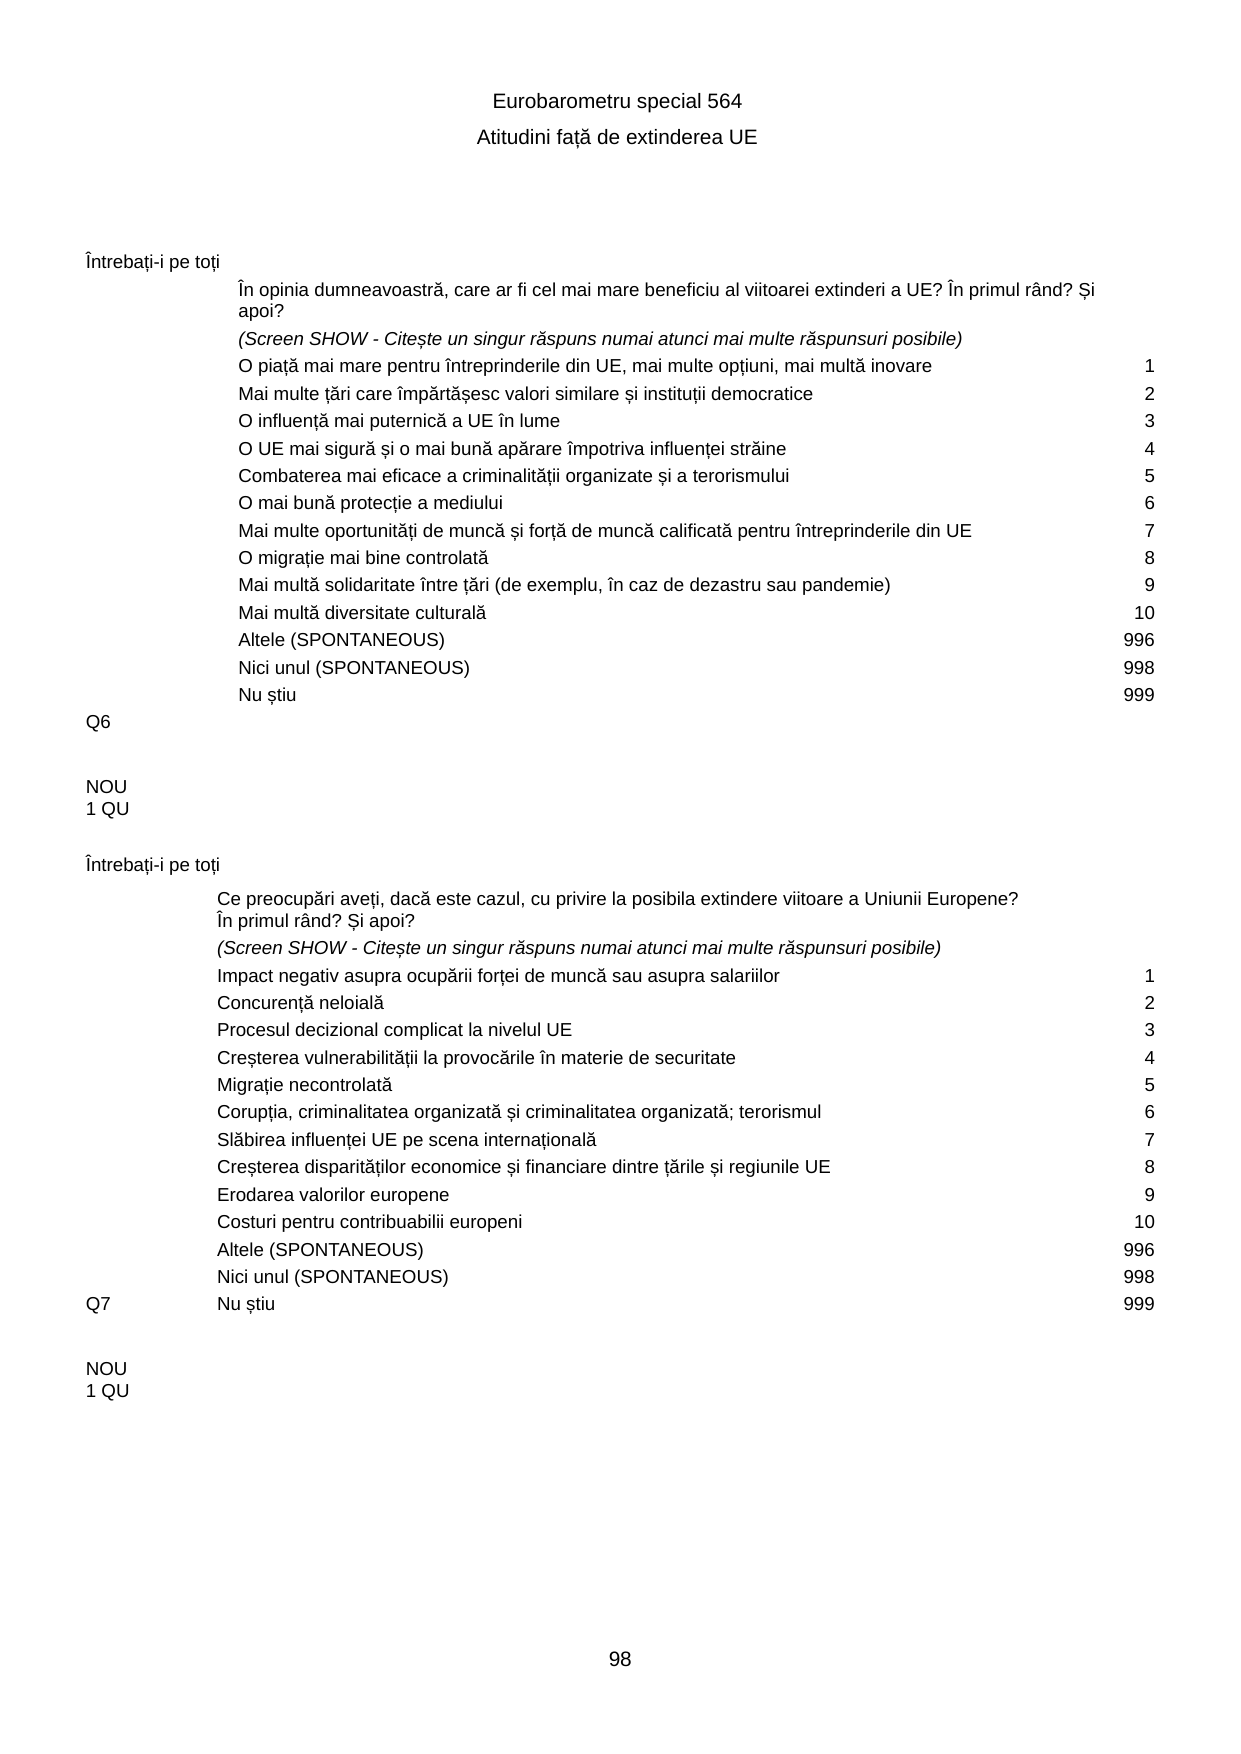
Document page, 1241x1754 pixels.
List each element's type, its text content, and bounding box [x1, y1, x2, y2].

table_header Întrebați-i pe toți [83, 220, 1157, 276]
table_cell [214, 1404, 235, 1438]
table_cell O UE mai sigură și o mai bună apărare împotriva influenței străine [235, 434, 1048, 462]
table_cell Migrație necontrolată [214, 1071, 988, 1098]
table_cell 1 [1049, 352, 1157, 379]
table_cell Q6 [83, 276, 235, 736]
table_cell Concurență neloială [214, 989, 988, 1016]
table_cell Erodarea valorilor europene [214, 1181, 988, 1208]
table_cell O piață mai mare pentru întreprinderile din UE, mai multe opțiuni, mai multă inovare [235, 352, 1048, 379]
table_cell [1049, 1349, 1157, 1404]
table_cell Creșterea disparităților economice și financiare dintre țările și regiunile UE [214, 1153, 988, 1181]
table_cell 2 [1049, 380, 1157, 407]
table_cell Corupția, criminalitatea organizată și criminalitatea organizată; terorismul [214, 1099, 988, 1126]
table_cell 3 [989, 1016, 1157, 1044]
table_cell În opinia dumneavoastră, care ar fi cel mai mare beneficiu al viitoarei extinderi a UE? În primul rând? Și apoi? [235, 276, 1157, 325]
table_cell Q7 [83, 878, 214, 1318]
table_cell 2 [989, 989, 1157, 1016]
table_cell O mai bună protecție a mediului [235, 489, 1048, 517]
table_cell Slăbirea influenței UE pe scena internațională [214, 1126, 988, 1153]
table_cell Altele (SPONTANEOUS) [235, 626, 1048, 653]
table_cell NOU 1 QU [83, 1349, 1048, 1404]
table_cell 998 [989, 1263, 1157, 1290]
table_cell Altele (SPONTANEOUS) [214, 1235, 988, 1263]
table_cell Mai multe țări care împărtășesc valori similare și instituții democratice [235, 380, 1048, 407]
table_cell 6 [1049, 489, 1157, 517]
table_cell O migrație mai bine controlată [235, 544, 1048, 571]
table_cell 7 [989, 1126, 1157, 1153]
table_cell [989, 1404, 1048, 1438]
table_cell (Screen SHOW - Citește un singur răspuns numai atunci mai multe răspunsuri posibile) [214, 934, 1048, 961]
table_cell (Screen SHOW - Citește un singur răspuns numai atunci mai multe răspunsuri posibile) [235, 325, 1157, 352]
table_cell 999 [1049, 681, 1157, 708]
table_cell Nu știu [235, 681, 1048, 708]
table_cell Nici unul (SPONTANEOUS) [235, 654, 1048, 681]
table_cell Nu știu [214, 1290, 988, 1318]
table_cell O influență mai puternică a UE în lume [235, 407, 1048, 434]
table_cell [989, 1318, 1157, 1348]
table_cell NOU 1 QU [83, 767, 1157, 822]
table_cell 5 [989, 1071, 1157, 1098]
table_cell 4 [989, 1044, 1157, 1071]
table_cell Combaterea mai eficace a criminalității organizate și a terorismului [235, 462, 1048, 489]
table_cell [83, 1404, 214, 1438]
table_cell Creșterea vulnerabilității la provocările în materie de securitate [214, 1044, 988, 1071]
table_cell 9 [989, 1181, 1157, 1208]
table_cell 8 [989, 1153, 1157, 1181]
table_cell [83, 736, 235, 767]
table_cell 996 [1049, 626, 1157, 653]
table_cell Procesul decizional complicat la nivelul UE [214, 1016, 988, 1044]
table_cell [235, 1404, 988, 1438]
table_cell [235, 708, 1048, 736]
table_cell [1049, 708, 1157, 736]
table_cell [1049, 934, 1157, 961]
table_cell 9 [1049, 571, 1157, 599]
table_cell 7 [1049, 517, 1157, 544]
table_cell 1 [989, 961, 1157, 989]
table_cell [235, 736, 1048, 767]
table_cell Impact negativ asupra ocupării forței de muncă sau asupra salariilor [214, 961, 988, 989]
table_cell 10 [989, 1208, 1157, 1235]
table_cell [214, 1318, 988, 1348]
table_cell Mai multă solidaritate între țări (de exemplu, în caz de dezastru sau pandemie) [235, 571, 1048, 599]
table_cell Costuri pentru contribuabilii europeni [214, 1208, 988, 1235]
table_cell 998 [1049, 654, 1157, 681]
table_cell 4 [1049, 434, 1157, 462]
table_cell 8 [1049, 544, 1157, 571]
table_cell Întrebați-i pe toți [83, 823, 1048, 878]
table_cell 996 [989, 1235, 1157, 1263]
table_cell [1049, 878, 1157, 934]
table_cell Nici unul (SPONTANEOUS) [214, 1263, 988, 1290]
table_cell 10 [1049, 599, 1157, 626]
table_cell 5 [1049, 462, 1157, 489]
table_cell 999 [989, 1290, 1157, 1318]
table_cell [83, 1318, 214, 1348]
table_cell Ce preocupări aveți, dacă este cazul, cu privire la posibila extindere viitoare a Uniunii Europene? În primul rând? Și apoi? [214, 878, 1048, 934]
table_cell [1049, 823, 1157, 878]
table_cell [1049, 1404, 1157, 1438]
table_cell 3 [1049, 407, 1157, 434]
table_cell 6 [989, 1099, 1157, 1126]
table_cell Mai multe oportunități de muncă și forță de muncă calificată pentru întreprinderile din UE [235, 517, 1048, 544]
table_cell Mai multă diversitate culturală [235, 599, 1048, 626]
table_cell [1049, 736, 1157, 767]
